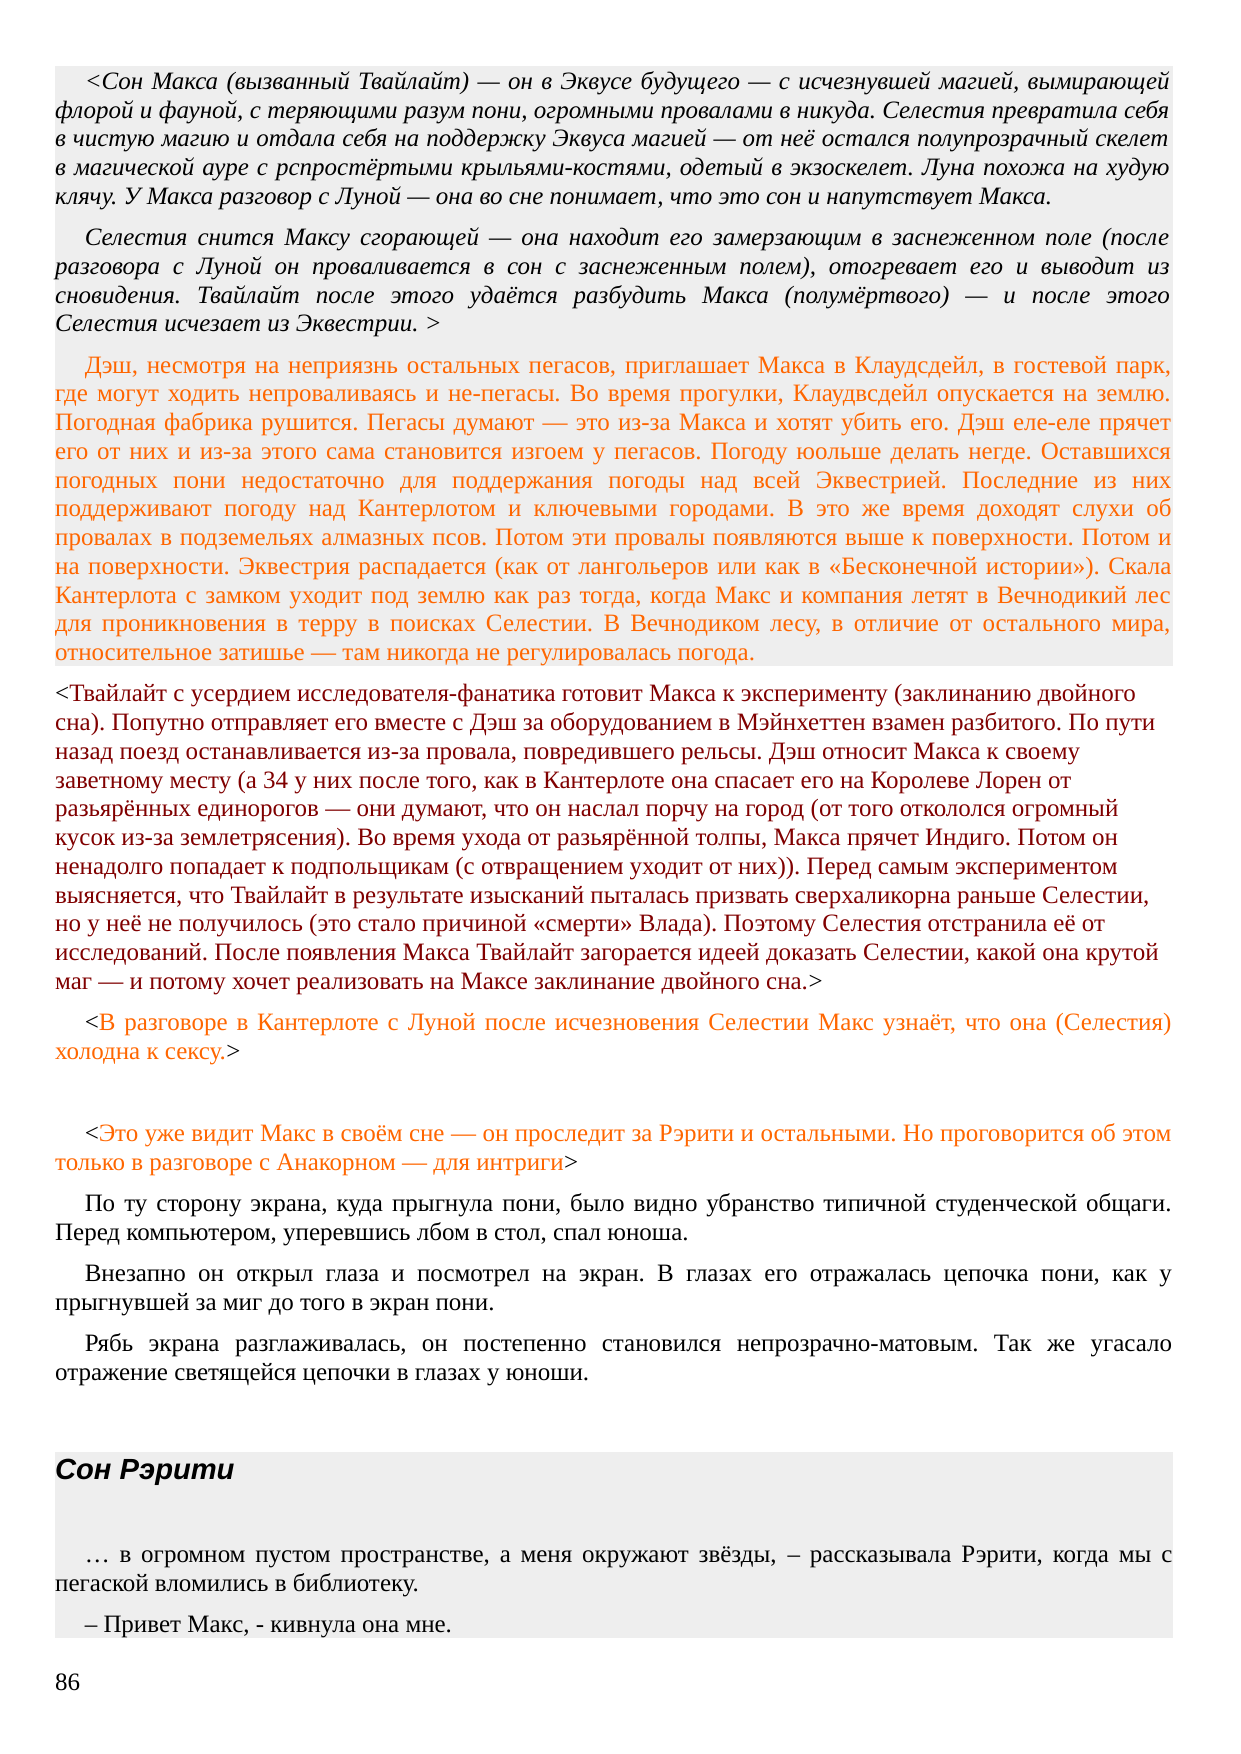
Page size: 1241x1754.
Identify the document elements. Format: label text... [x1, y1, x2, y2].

text Селестия снится Максу сгорающей — она находит его замерзающим в заснеженном поле (после разговора с Луной он проваливается в сон с заснеженным полем), отогревает его и выводит из сновидения. Твайлайт после этого удаётся разбудить Макса (полумёртвого) — и после этого Селестия исчезает из Эквестрии. > [55, 222, 1173, 337]
text <Это уже видит Макс в своём сне — он проследит за Рэрити и остальными. Но проговорится об этом только в разговоре с Анакорном — для интриги> [55, 1118, 1173, 1176]
text Рябь экрана разглаживалась, он постепенно становился непрозрачно-матовым. Так же угасало отражение светящейся цепочки в глазах у юноши. [55, 1328, 1173, 1386]
text … в огромном пустом пространстве, а меня окружают звёзды, – рассказывала Рэрити, когда мы с пегаской вломились в библиотеку. [55, 1539, 1173, 1597]
text <Сон Макса (вызванный Твайлайт) — он в Эквусе будущего — с исчезнувшей магией, вымирающей флорой и фауной, с теряющими разум пони, огромными провалами в никуда. Селестия превратила себя в чистую магию и отдала себя на поддержку Эквуса магией — от неё остался полупрозрачный скелет в магической ауре с рспростёртыми крыльями-костями, одетый в экзоскелет. Луна похожа на худую клячу. У Макса разговор с Луной — она во сне понимает, что это сон и напутствует Макса. [55, 66, 1173, 210]
text По ту сторону экрана, куда прыгнула пони, было видно убранство типичной студенческой общаги. Перед компьютером, уперевшись лбом в стол, спал юноша. [55, 1188, 1173, 1246]
text Дэш, несмотря на неприязнь остальных пегасов, приглашает Макса в Клаудсдейл, в гостевой парк, где могут ходить непроваливаясь и не-пегасы. Во время прогулки, Клаудвсдейл опускается на землю. Погодная фабрика рушится. Пегасы думают — это из-за Макса и хотят убить его. Дэш еле-еле прячет его от них и из-за этого сама становится изгоем у пегасов. Погоду юольше делать негде. Оставшихся погодных пони недостаточно для поддержания погоды над всей Эквестрией. Последние из них поддерживают погоду над Кантерлотом и ключевыми городами. В это же время доходят слухи об провалах в подземельях алмазных псов. Потом эти провалы появляются выше к поверхности. Потом и на поверхности. Эквестрия распадается (как от лангольеров или как в «Бесконечной истории»). Скала Кантерлота с замком уходит под землю как раз тогда, когда Макс и компания летят в Вечнодикий лес для проникновения в терру в поисках Селестии. В Вечнодиком лесу, в отличие от остального мира, относительное затишье — там никогда не регулировалась погода. [55, 350, 1173, 666]
text <В разговоре в Кантерлоте с Луной после исчезновения Селестии Макс узнаёт, что она (Селестия) холодна к сексу.> [55, 1007, 1173, 1065]
text <Твайлайт с усердием исследователя-фанатика готовит Макса к эксперименту (заклинанию двойного сна). Попутно отправляет его вместе с Дэш за оборудованием в Мэйнхеттен взамен разбитого. По пути назад поезд останавливается из-за провала, повредившего рельсы. Дэш относит Макса к своему заветному месту (а 34 у них после того, как в Кантерлоте она спасает его на Королеве Лорен от разьярённых единорогов — они думают, что он наслал порчу на город (от того откололся огромный кусок из-за землетрясения). Во время ухода от разьярённой толпы, Макса прячет Индиго. Потом он ненадолго попадает к подпольщикам (с отвращением уходит от них)). Перед самым экспериментом выясняется, что Твайлайт в результате изысканий пыталась призвать сверхаликорна раньше Селестии, но у неё не получилось (это стало причиной «смерти» Влада). Поэтому Селестия отстранила её от исследований. После появления Макса Твайлайт загорается идеей доказать Селестии, какой она крутой маг — и потому хочет реализовать на Максе заклинание двойного сна.> [55, 678, 1173, 995]
text Внезапно он открыл глаза и посмотрел на экран. В глазах его отражалась цепочка пони, как у прыгнувшей за миг до того в экран пони. [55, 1258, 1173, 1316]
text – Привет Макс, - кивнула она мне. [55, 1609, 1173, 1638]
subtitle Сон Рэрити [55, 1452, 1173, 1486]
